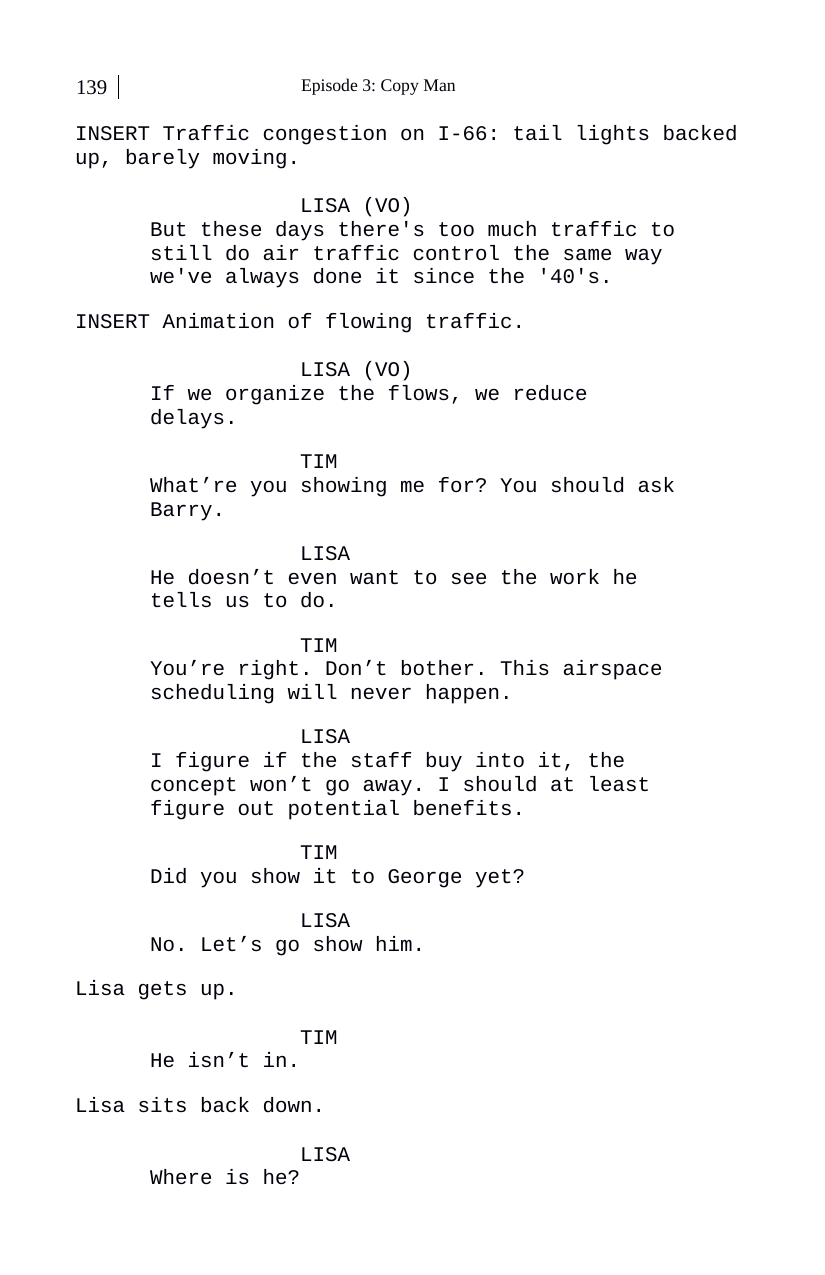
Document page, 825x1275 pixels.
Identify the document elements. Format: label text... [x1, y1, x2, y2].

text No. Let’s go show him. [150, 934, 675, 957]
text You’re right. Don’t bother. This airspace scheduling will never happen. [150, 658, 675, 706]
text He doesn’t even want to see the work he tells us to do. [150, 567, 675, 614]
text Where is he? [150, 1167, 675, 1191]
text I figure if the staff buy into it, the concept won’t go away. I should at least figure out potential benefits. [150, 750, 675, 821]
text What’re you showing me for? You should ask Barry. [150, 475, 675, 522]
text He isn’t in. [150, 1051, 675, 1074]
text If we organize the flows, we reduce delays. [150, 383, 675, 430]
text LISA [75, 727, 750, 750]
text TIM [75, 842, 750, 866]
text LISA [75, 910, 750, 934]
text INSERT Traffic congestion on I-66: tail lights backed up, barely moving. [75, 123, 750, 170]
text Lisa sits back down. [75, 1095, 750, 1119]
text LISA (VO) [75, 195, 750, 219]
text TIM [75, 1027, 750, 1051]
text TIM [75, 451, 750, 475]
text LISA [75, 543, 750, 567]
text Did you show it to George yet? [150, 866, 675, 889]
text LISA [75, 1144, 750, 1167]
text LISA (VO) [75, 359, 750, 383]
text TIM [75, 635, 750, 658]
text Lisa gets up. [75, 978, 750, 1002]
text INSERT Animation of flowing traffic. [75, 311, 750, 334]
text But these days there's too much traffic to still do air traffic control the same way we've always done it since the '40's. [150, 219, 675, 290]
